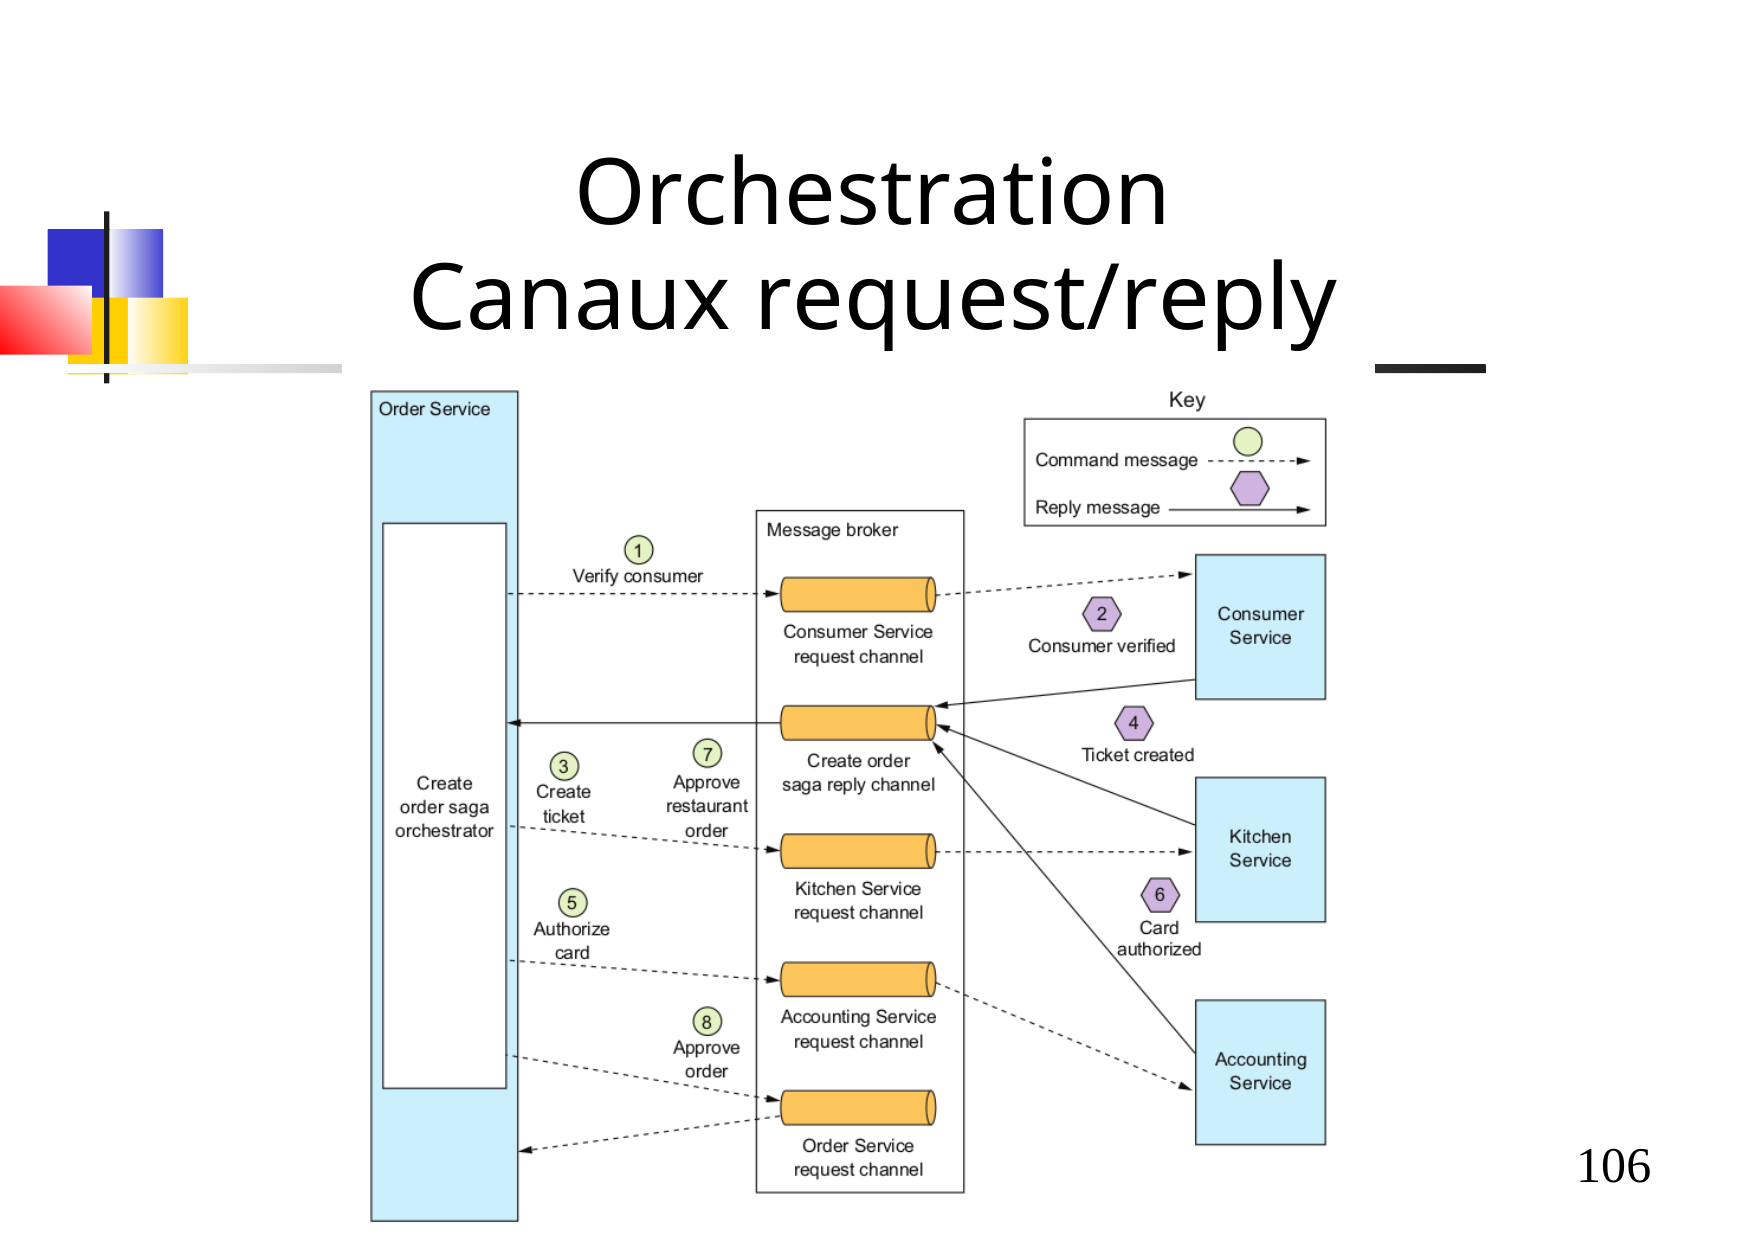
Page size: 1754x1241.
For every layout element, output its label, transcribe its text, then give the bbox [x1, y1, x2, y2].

title Orchestration Canaux request/reply [179, 139, 1567, 351]
picture [342, 362, 1375, 1241]
